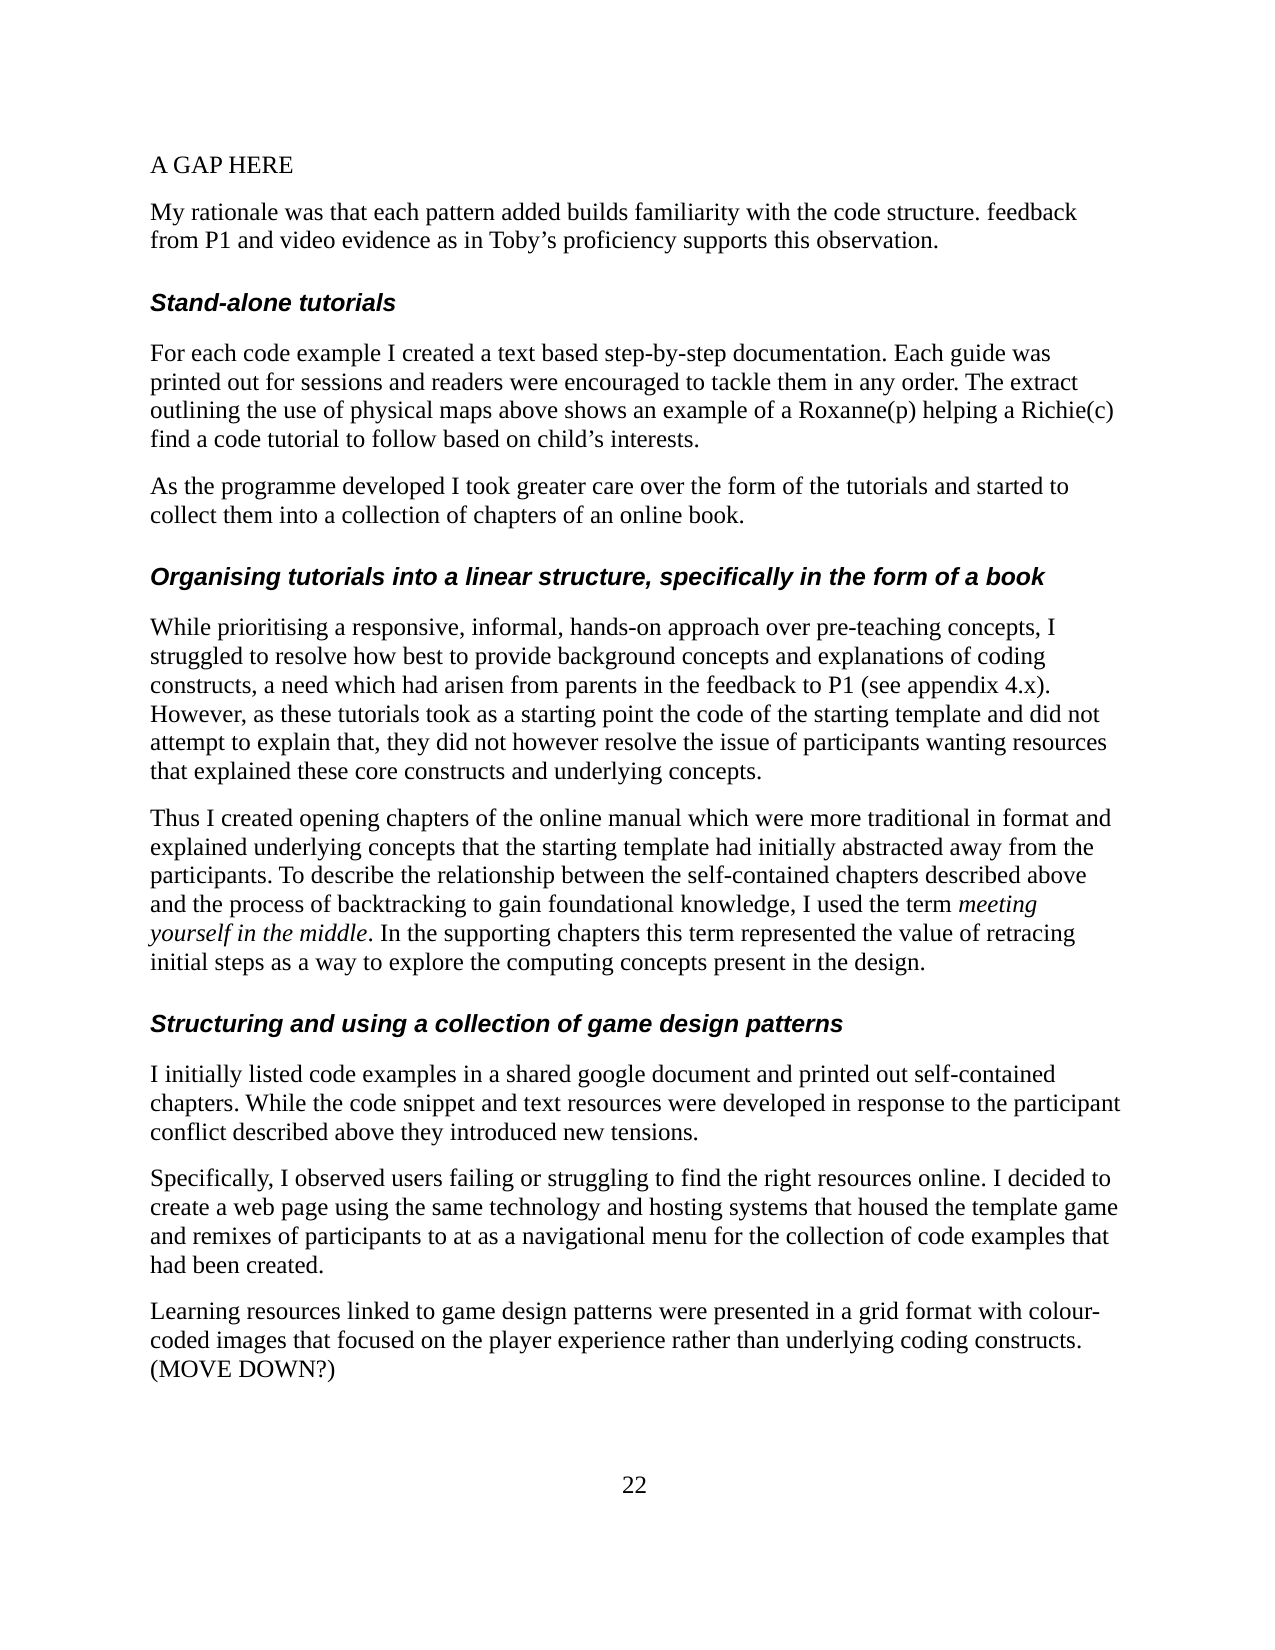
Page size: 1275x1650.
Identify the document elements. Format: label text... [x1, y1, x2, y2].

text For each code example I created a text based step-by-step documentation. Each guide was printed out for sessions and readers were encouraged to tackle them in any order. The extract outlining the use of physical maps above shows an example of a Roxanne(p) helping a Richie(c) find a code tutorial to follow based on child’s interests. [150, 338, 1125, 453]
subtitle Structuring and using a collection of game design patterns [150, 1009, 1125, 1038]
text While prioritising a responsive, informal, hands-on approach over pre-teaching concepts, I struggled to resolve how best to provide background concepts and explanations of coding constructs, a need which had arisen from parents in the feedback to P1 (see appendix 4.x). However, as these tutorials took as a starting point the code of the starting template and did not attempt to explain that, they did not however resolve the issue of participants wanting resources that explained these core constructs and underlying concepts. [150, 612, 1125, 785]
text I initially listed code examples in a shared google document and printed out self-contained chapters. While the code snippet and text resources were developed in response to the participant conflict described above they introduced new tensions. [150, 1059, 1125, 1146]
text Learning resources linked to game design patterns were presented in a grid format with colour-coded images that focused on the player experience rather than underlying coding constructs. (MOVE DOWN?) [150, 1296, 1125, 1383]
text A GAP HERE [150, 150, 1125, 179]
text My rationale was that each pattern added builds familiarity with the code structure. feedback from P1 and video evidence as in Toby’s proficiency supports this observation. [150, 197, 1125, 254]
text Thus I created opening chapters of the online manual which were more traditional in format and explained underlying concepts that the starting template had initially abstracted away from the participants. To describe the relationship between the self-contained chapters described above and the process of backtracking to gain foundational knowledge, I used the term meeting yourself in the middle. In the supporting chapters this term represented the value of retracing initial steps as a way to explore the computing concepts present in the design. [150, 803, 1125, 975]
text Specifically, I observed users failing or struggling to find the right resources online. I decided to create a web page using the same technology and hosting systems that housed the template game and remixes of participants to at as a navigational menu for the collection of code examples that had been created. [150, 1163, 1125, 1278]
subtitle Stand-alone tutorials [150, 288, 1125, 317]
subtitle Organising tutorials into a linear structure, specifically in the form of a book [150, 562, 1125, 591]
text As the programme developed I took greater care over the form of the tutorials and started to collect them into a collection of chapters of an online book. [150, 471, 1125, 528]
